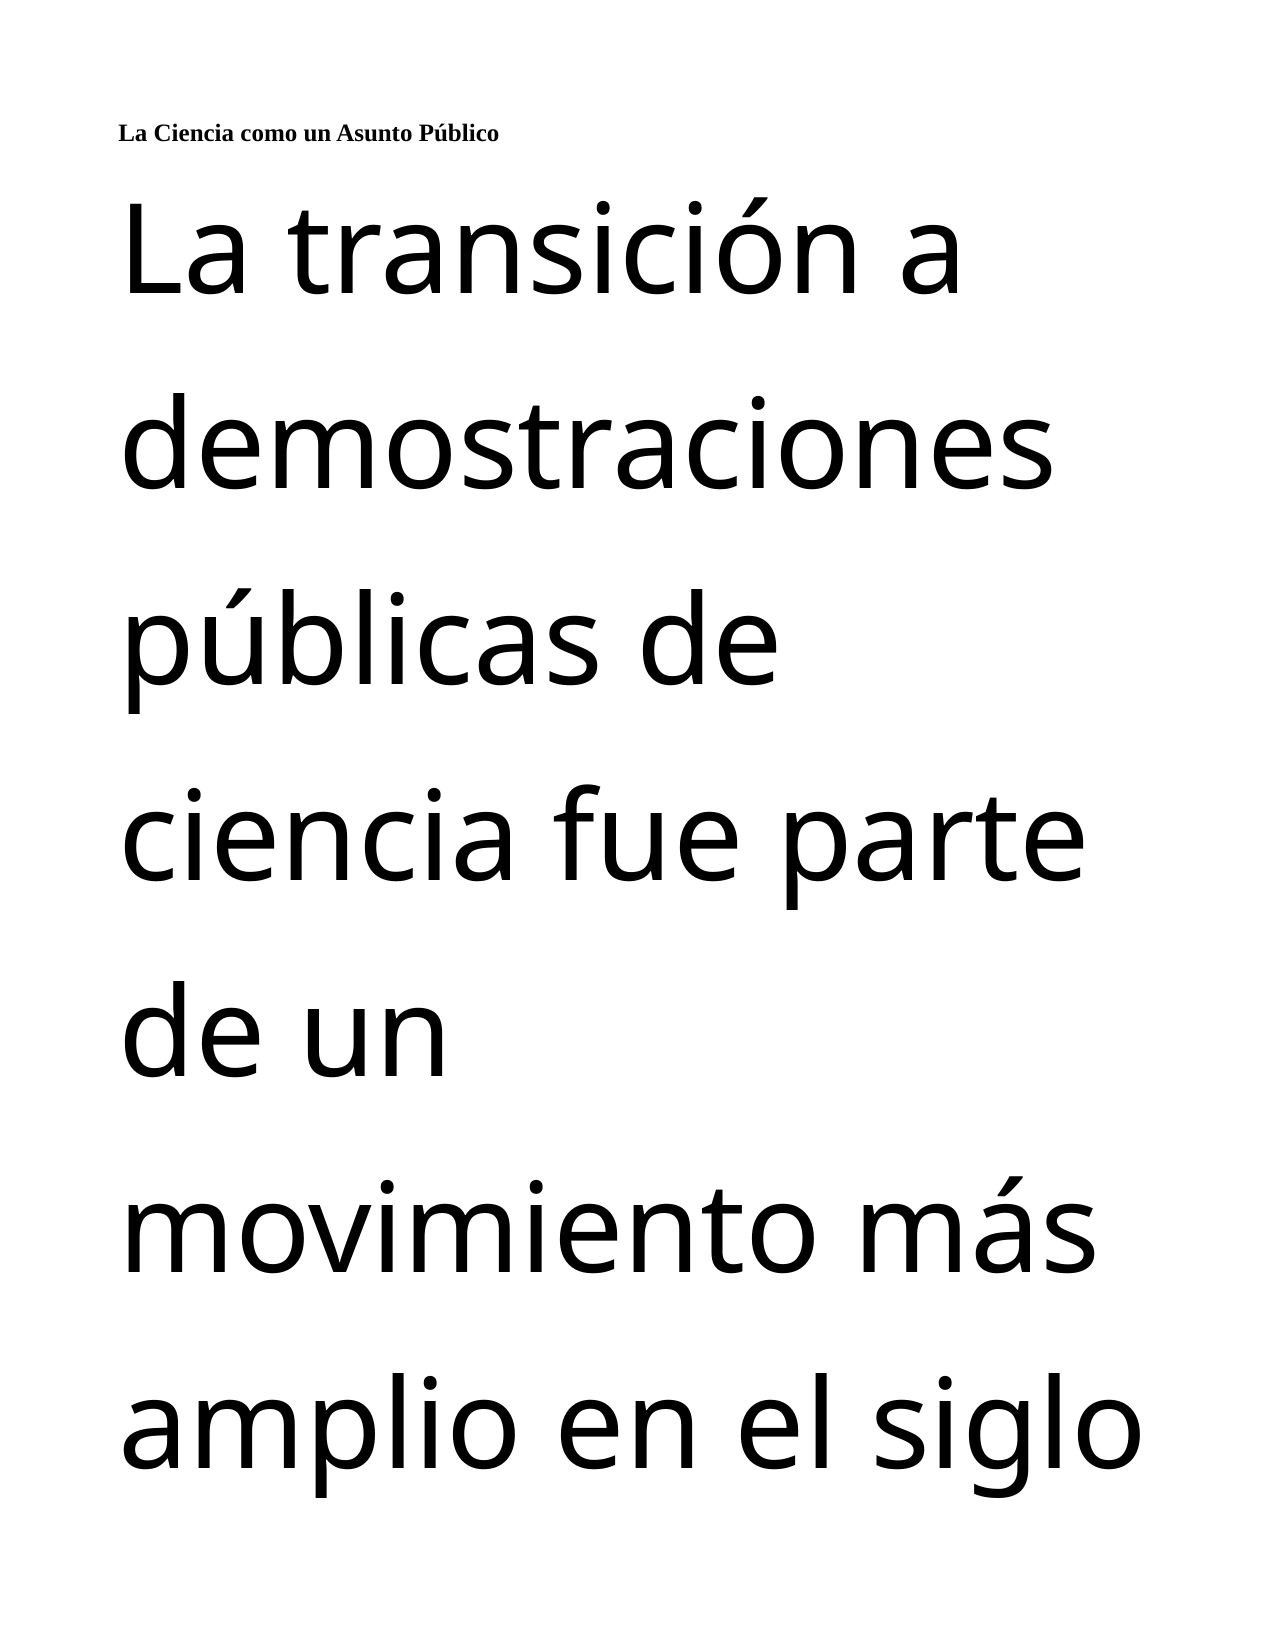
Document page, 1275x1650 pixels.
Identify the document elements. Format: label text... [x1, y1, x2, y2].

text La transición a demostraciones públicas de ciencia fue parte de un movimiento más amplio en el siglo [118, 159, 1157, 1505]
subtitle La Ciencia como un Asunto Público [118, 118, 1157, 147]
